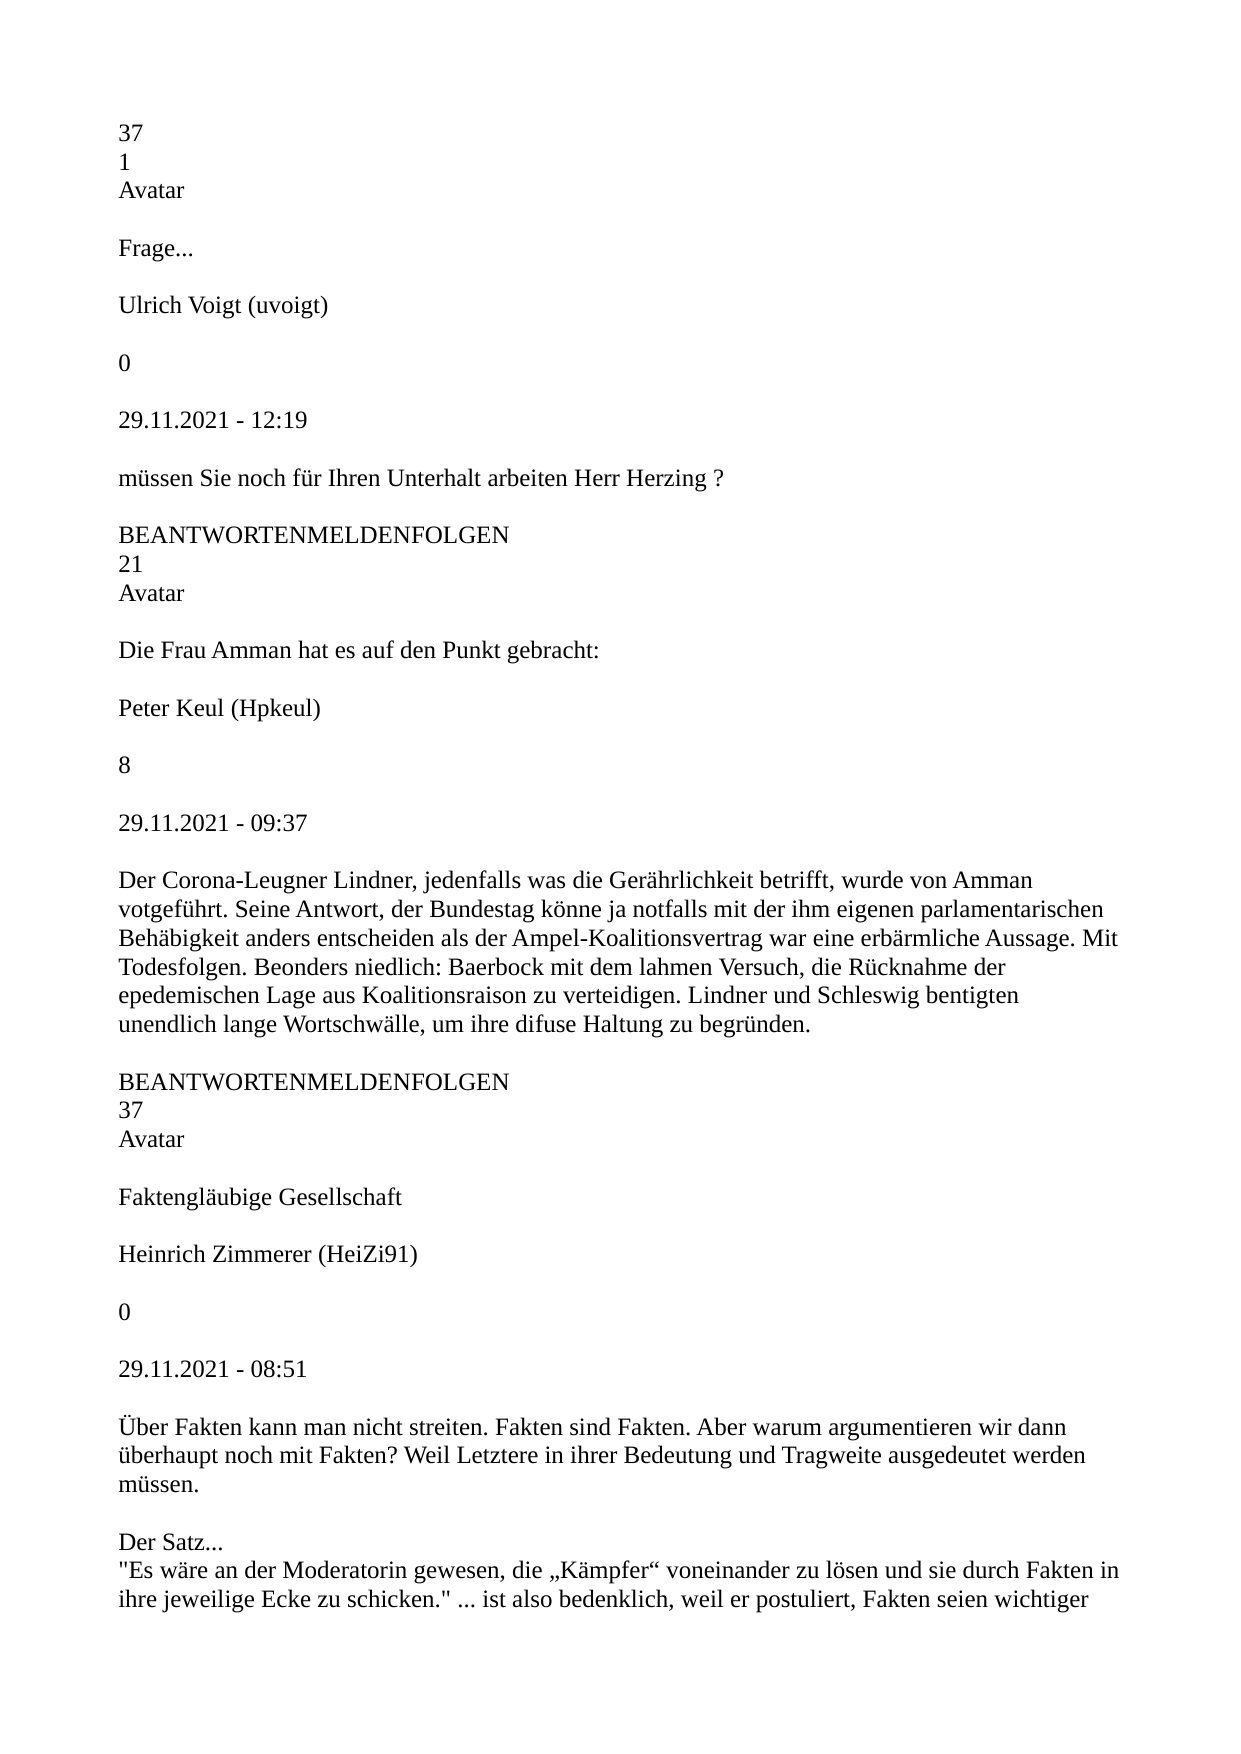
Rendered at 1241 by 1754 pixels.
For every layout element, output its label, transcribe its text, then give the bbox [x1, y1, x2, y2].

text BEANTWORTENMELDENFOLGEN [118, 521, 1122, 549]
text Faktengläubige Gesellschaft [118, 1182, 1122, 1211]
text Avatar [118, 176, 1122, 204]
text Über Fakten kann man nicht streiten. Fakten sind Fakten. Aber warum argumentieren wir dann überhaupt noch mit Fakten? Weil Letztere in ihrer Bedeutung und Tragweite ausgedeutet werden müssen. [118, 1412, 1122, 1498]
text 1 [118, 147, 1122, 176]
text 37 [118, 1096, 1122, 1124]
text 37 [118, 118, 1122, 147]
text 8 [118, 751, 1122, 779]
text 29.11.2021 - 09:37 [118, 808, 1122, 837]
text BEANTWORTENMELDENFOLGEN [118, 1067, 1122, 1096]
text 0 [118, 1297, 1122, 1326]
text 21 [118, 549, 1122, 578]
text Ulrich Voigt (uvoigt) [118, 291, 1122, 319]
text Die Frau Amman hat es auf den Punkt gebracht: [118, 636, 1122, 664]
text 29.11.2021 - 12:19 [118, 406, 1122, 434]
text Der Corona-Leugner Lindner, jedenfalls was die Gerährlichkeit betrifft, wurde von Amman votgeführt. Seine Antwort, der Bundestag könne ja notfalls mit der ihm eigenen parlamentarischen Behäbigkeit anders entscheiden als der Ampel-Koalitionsvertrag war eine erbärmliche Aussage. Mit Todesfolgen. Beonders niedlich: Baerbock mit dem lahmen Versuch, die Rücknahme der epedemischen Lage aus Koalitionsraison zu verteidigen. Lindner und Schleswig bentigten unendlich lange Wortschwälle, um ihre difuse Haltung zu begründen. [118, 866, 1122, 1038]
text Der Satz... [118, 1527, 1122, 1556]
text 29.11.2021 - 08:51 [118, 1354, 1122, 1383]
text Frage... [118, 233, 1122, 262]
text 0 [118, 348, 1122, 377]
text Peter Keul (Hpkeul) [118, 693, 1122, 722]
text "Es wäre an der Moderatorin gewesen, die „Kämpfer“ voneinander zu lösen und sie durch Fakten in ihre jeweilige Ecke zu schicken." ... ist also bedenklich, weil er postuliert, Fakten seien wichtiger [118, 1556, 1122, 1613]
text Heinrich Zimmerer (HeiZi91) [118, 1239, 1122, 1268]
text Avatar [118, 578, 1122, 607]
text Avatar [118, 1124, 1122, 1153]
text müssen Sie noch für Ihren Unterhalt arbeiten Herr Herzing ? [118, 463, 1122, 492]
